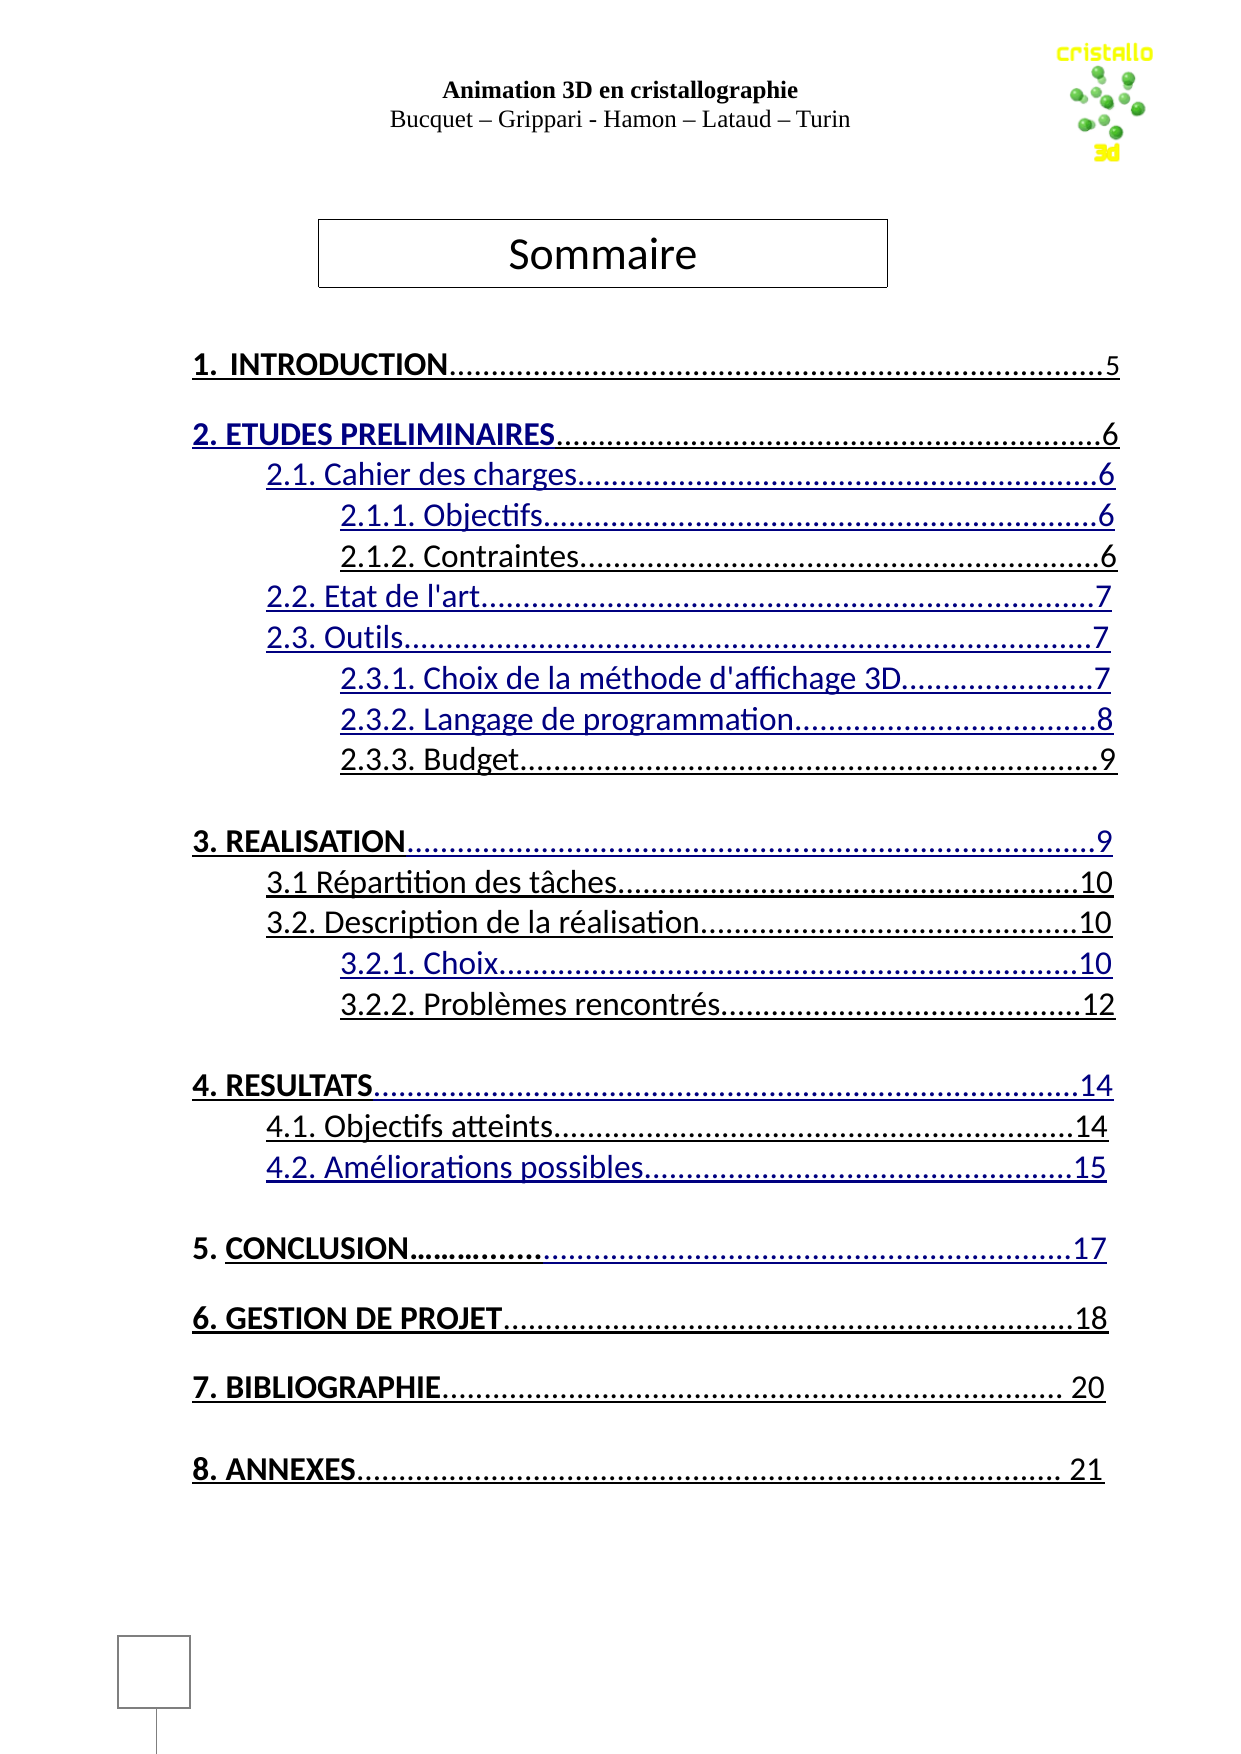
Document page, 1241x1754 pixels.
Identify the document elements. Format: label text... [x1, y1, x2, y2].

text 6. GESTION DE PROJET....................................................................18 [118, 1297, 1122, 1337]
text 2.2. Etat de l'art.........................................................................7 [266, 576, 1122, 616]
text 7. BIBLIOGRAPHIE.......................................................................... 20 [118, 1366, 1122, 1407]
text 2.3. Outils..................................................................................7 [266, 616, 1122, 657]
text 2. ETUDES PRELIMINAIRES.................................................................6 [192, 413, 1122, 453]
text 5. CONCLUSION………......................................................................17 [192, 1186, 1122, 1268]
text 4. RESULTATS....................................................................................14 [118, 1064, 1122, 1105]
text 2.3.2. Langage de programmation....................................8 [266, 698, 1122, 738]
text 2.3.3. Budget.....................................................................9 [266, 738, 1122, 779]
list INTRODUCTION..............................................................................5 [192, 343, 1122, 384]
text 3. REALISATION..................................................................................9 [118, 820, 1122, 861]
text 2.3.1. Choix de la méthode d'affichage 3D.......................7 [266, 657, 1122, 698]
table_header Sommaire [319, 220, 887, 287]
text 8. ANNEXES.................................................................................... 21 [118, 1448, 1122, 1488]
text 2.1. Cahier des charges..............................................................6 [266, 453, 1122, 494]
text 2.1.1. Objectifs..................................................................6 2.1.2. Contraintes..............................................................6 [340, 494, 1122, 576]
text 4.1. Objectifs atteints..............................................................14 4.2. Améliorations possibles...................................................15 [192, 1105, 1122, 1186]
text 3.1 Répartition des tâches.......................................................10 3.2. Description de la réalisation.............................................10 3.2.1. Choix.....................................................................10 3.2.2. Problèmes rencontrés...........................................12 [266, 861, 1122, 1023]
